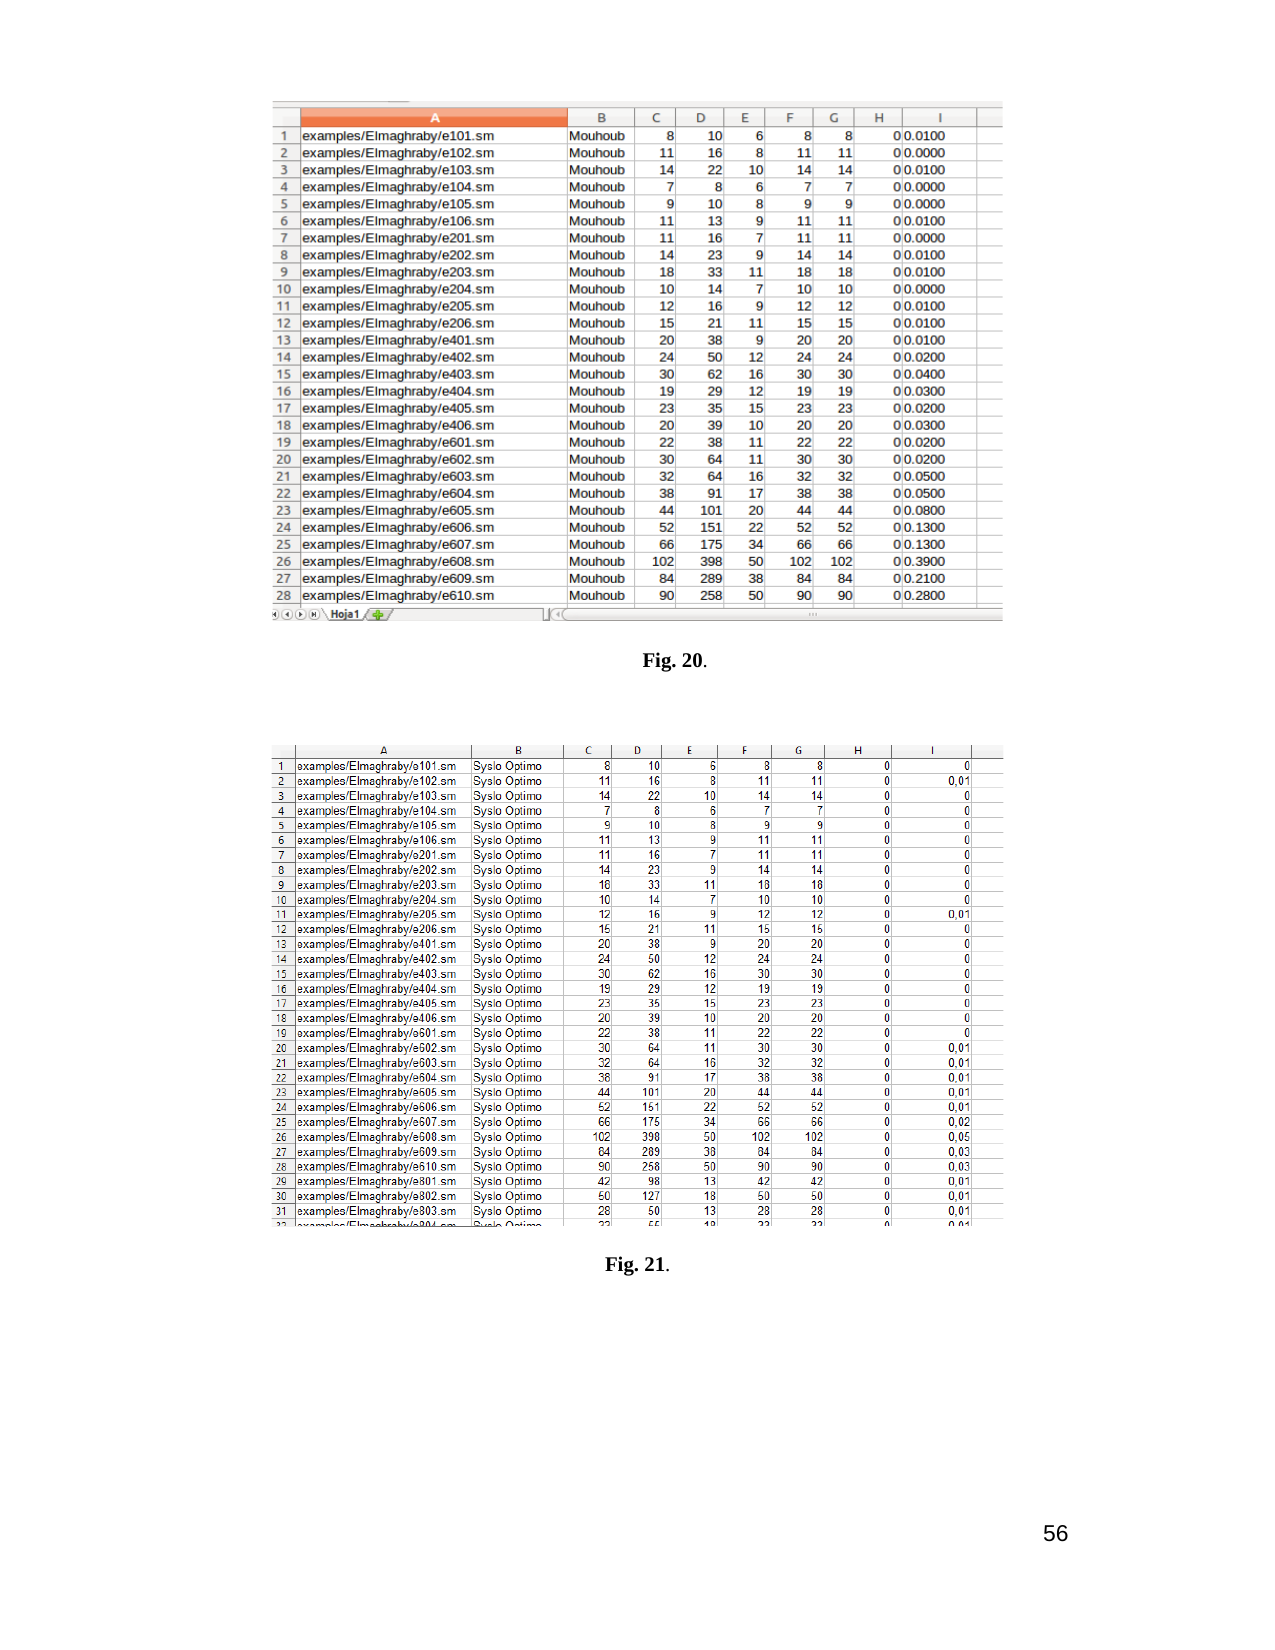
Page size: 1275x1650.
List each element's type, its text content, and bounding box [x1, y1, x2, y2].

text Fig. 20. [207, 646, 1068, 672]
text Fig. 21. [207, 1252, 1068, 1276]
